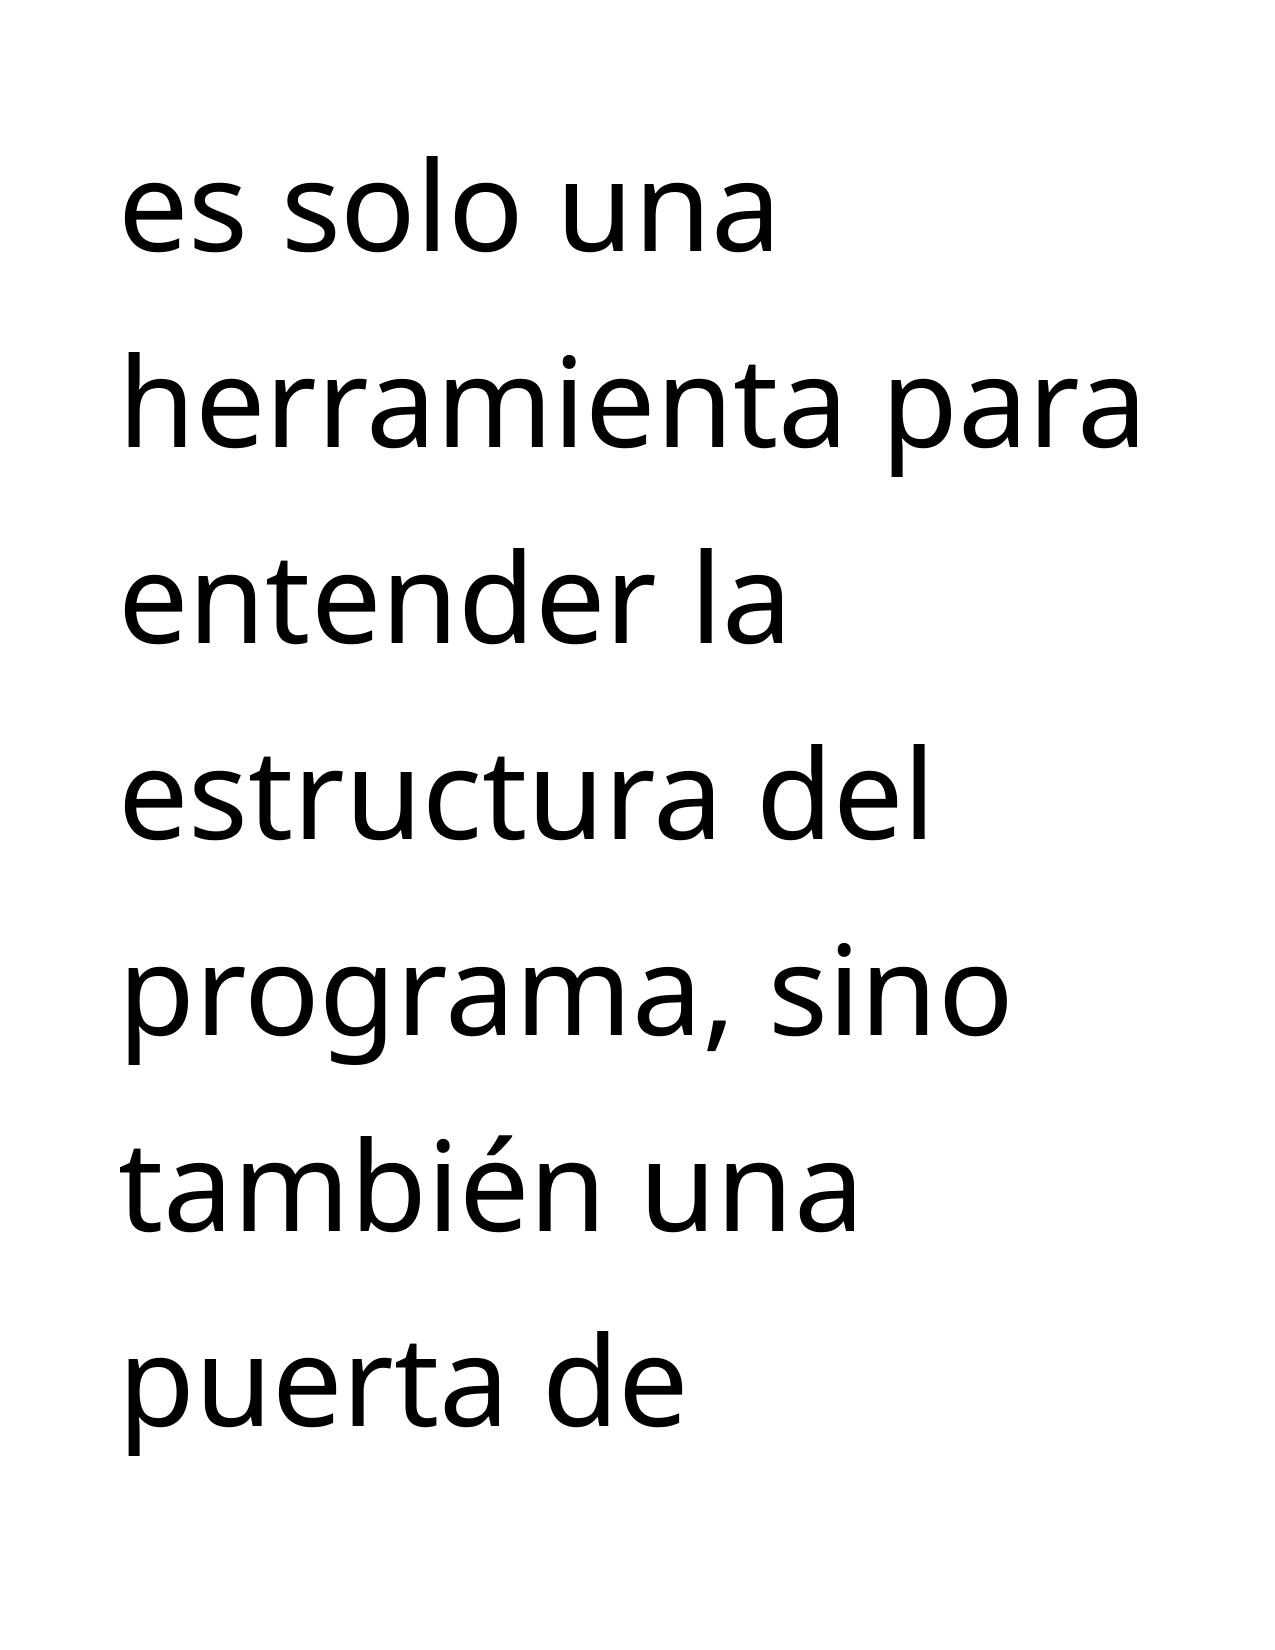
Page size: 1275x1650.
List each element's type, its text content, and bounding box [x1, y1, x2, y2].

text es solo una herramienta para entender la estructura del programa, sino también una puerta de [118, 118, 1157, 1463]
